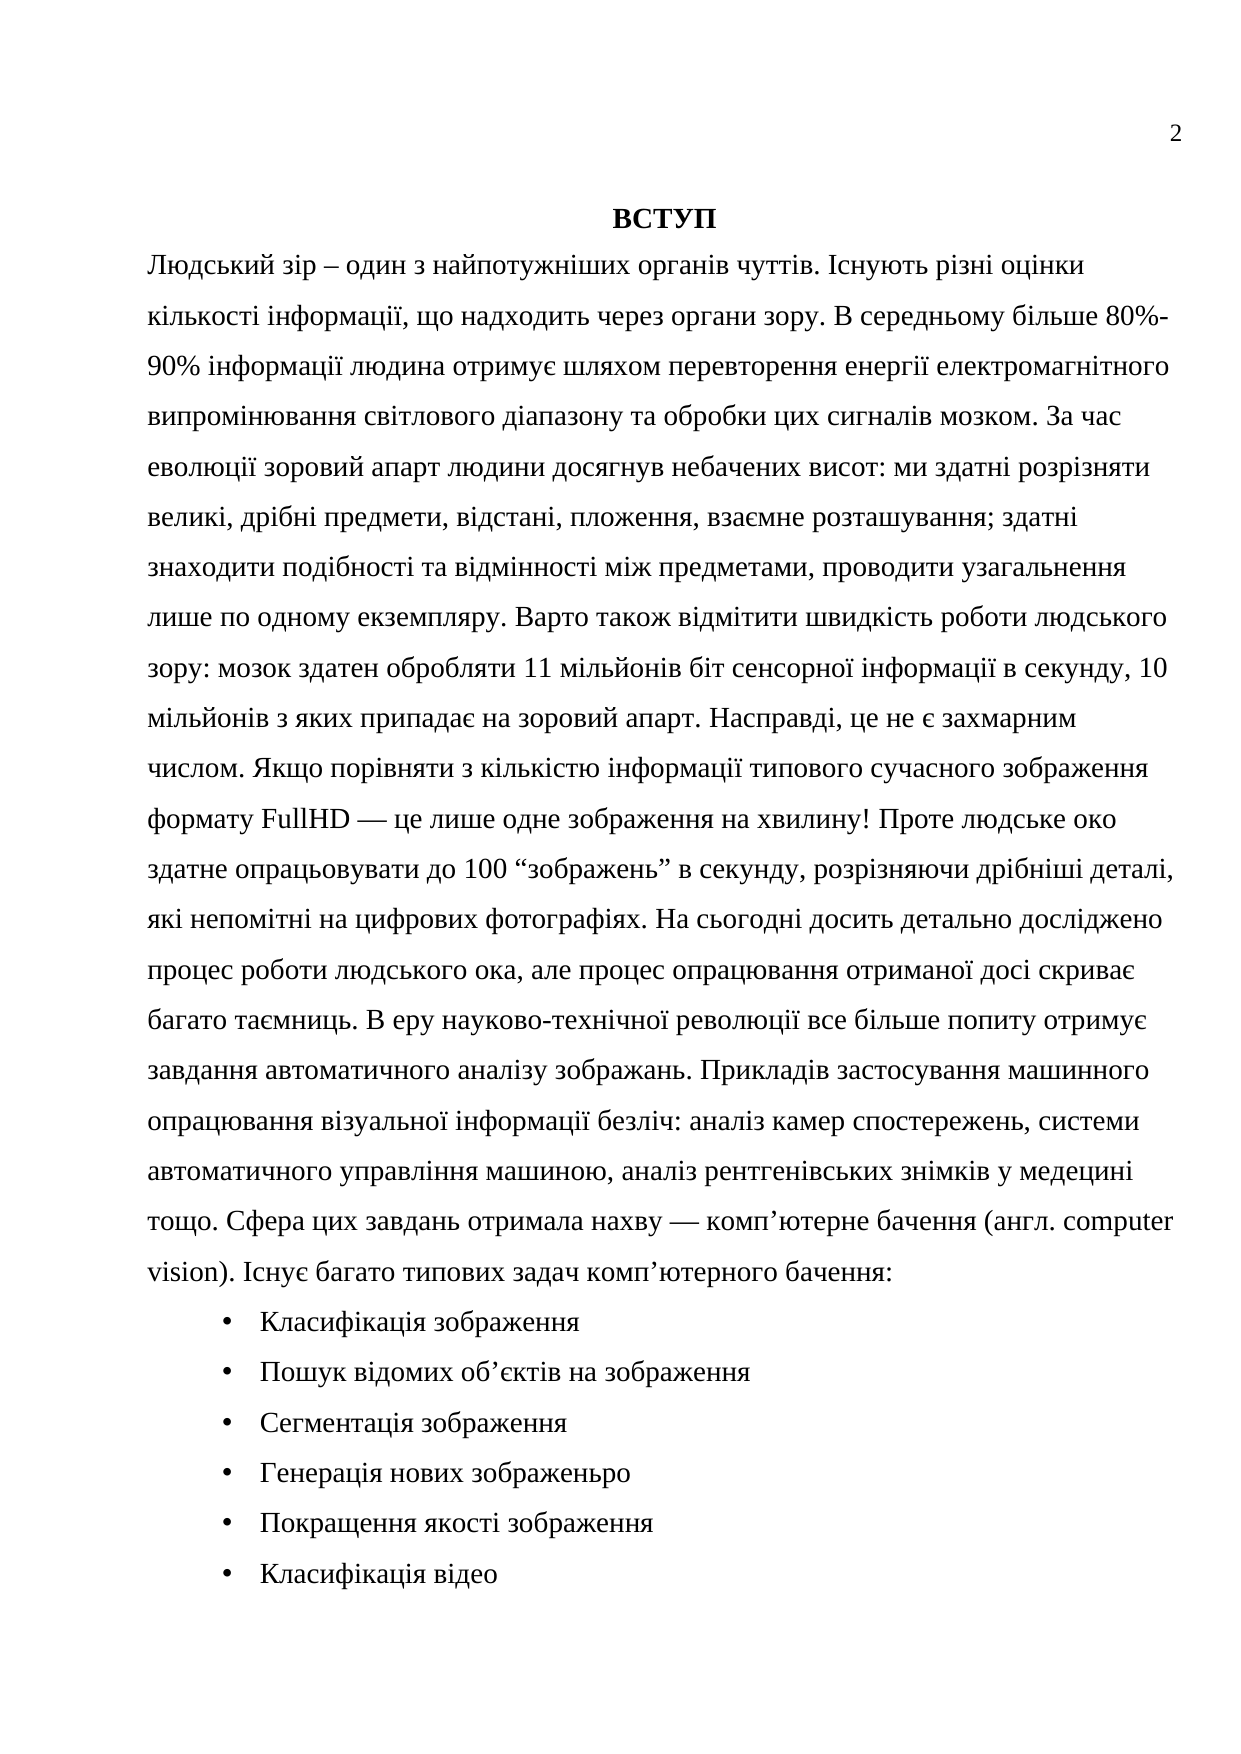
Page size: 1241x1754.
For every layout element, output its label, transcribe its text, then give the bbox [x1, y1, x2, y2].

list Класифікація відео [222, 1556, 1182, 1590]
list Класифікація зображення [222, 1304, 1182, 1338]
list Сегментація зображення [222, 1405, 1182, 1438]
list Генерація нових зображеньро [222, 1455, 1182, 1489]
list Покращення якості зображення [222, 1506, 1182, 1539]
list Пошук відомих об’єктів на зображення [222, 1354, 1182, 1388]
subtitle вступ [147, 201, 1182, 235]
text Людський зір – один з найпотужніших органів чуттів. Існують різні оцінки кількості інформації, що надходить через органи зору. В середньому більше 80%-90% інформації людина отримує шляхом перевторення енергії електромагнітного випромінювання світлового діапазону та обробки цих сигналів мозком. За час еволюції зоровий апарт людини досягнув небачених висот: ми здатні розрізняти великі, дрібні предмети, відстані, пложення, взаємне розташування; здатні знаходити подібності та відмінності між предметами, проводити узагальнення лише по одному екземпляру. Варто також відмітити швидкість роботи людського зору: мозок здатен обробляти 11 мільйонів біт сенсорної інформації в секунду, 10 мільйонів з яких припадає на зоровий апарт. Насправді, це не є захмарним числом. Якщо порівняти з кількістю інформації типового сучасного зображення формату FullHD — це лише одне зображення на хвилину! Проте людське око здатне опрацьовувати до 100 “зображень” в секунду, розрізняючи дрібніші деталі, які непомітні на цифрових фотографіях. На сьогодні досить детально досліджено процес роботи людського ока, але процес опрацювання отриманої досі скриває багато таємниць. В еру науково-технічної революції все більше попиту отримує завдання автоматичного аналізу зображань. Прикладів застосування машинного опрацювання візуальної інформації безліч: аналіз камер спостережень, системи автоматичного управління машиною, аналіз рентгенівських знімків у медецині тощо. Сфера цих завдань отримала нахву — комп’ютерне бачення (англ. computer vision). Існує багато типових задач комп’ютерного бачення: [147, 247, 1182, 1287]
